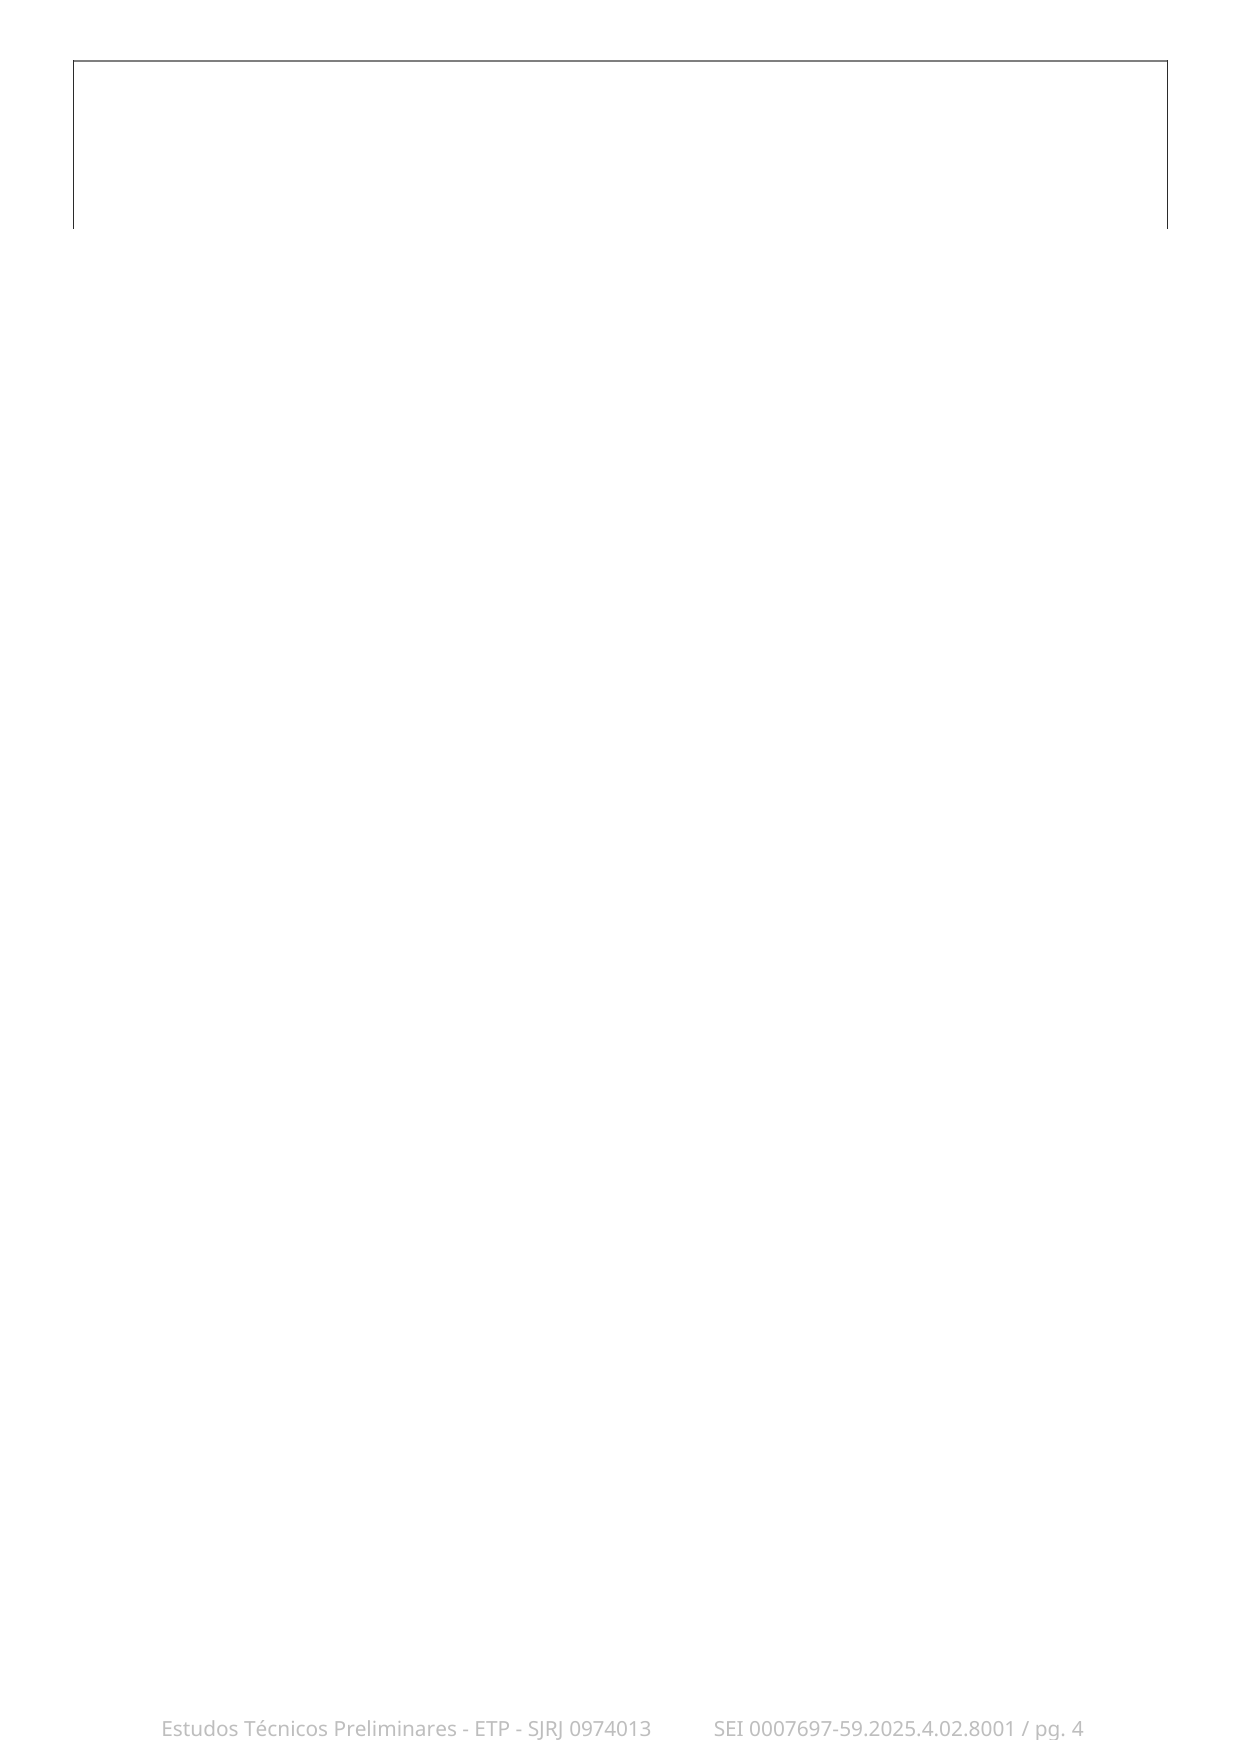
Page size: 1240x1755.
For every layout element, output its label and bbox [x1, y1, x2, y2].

table_cell [74, 62, 1167, 229]
